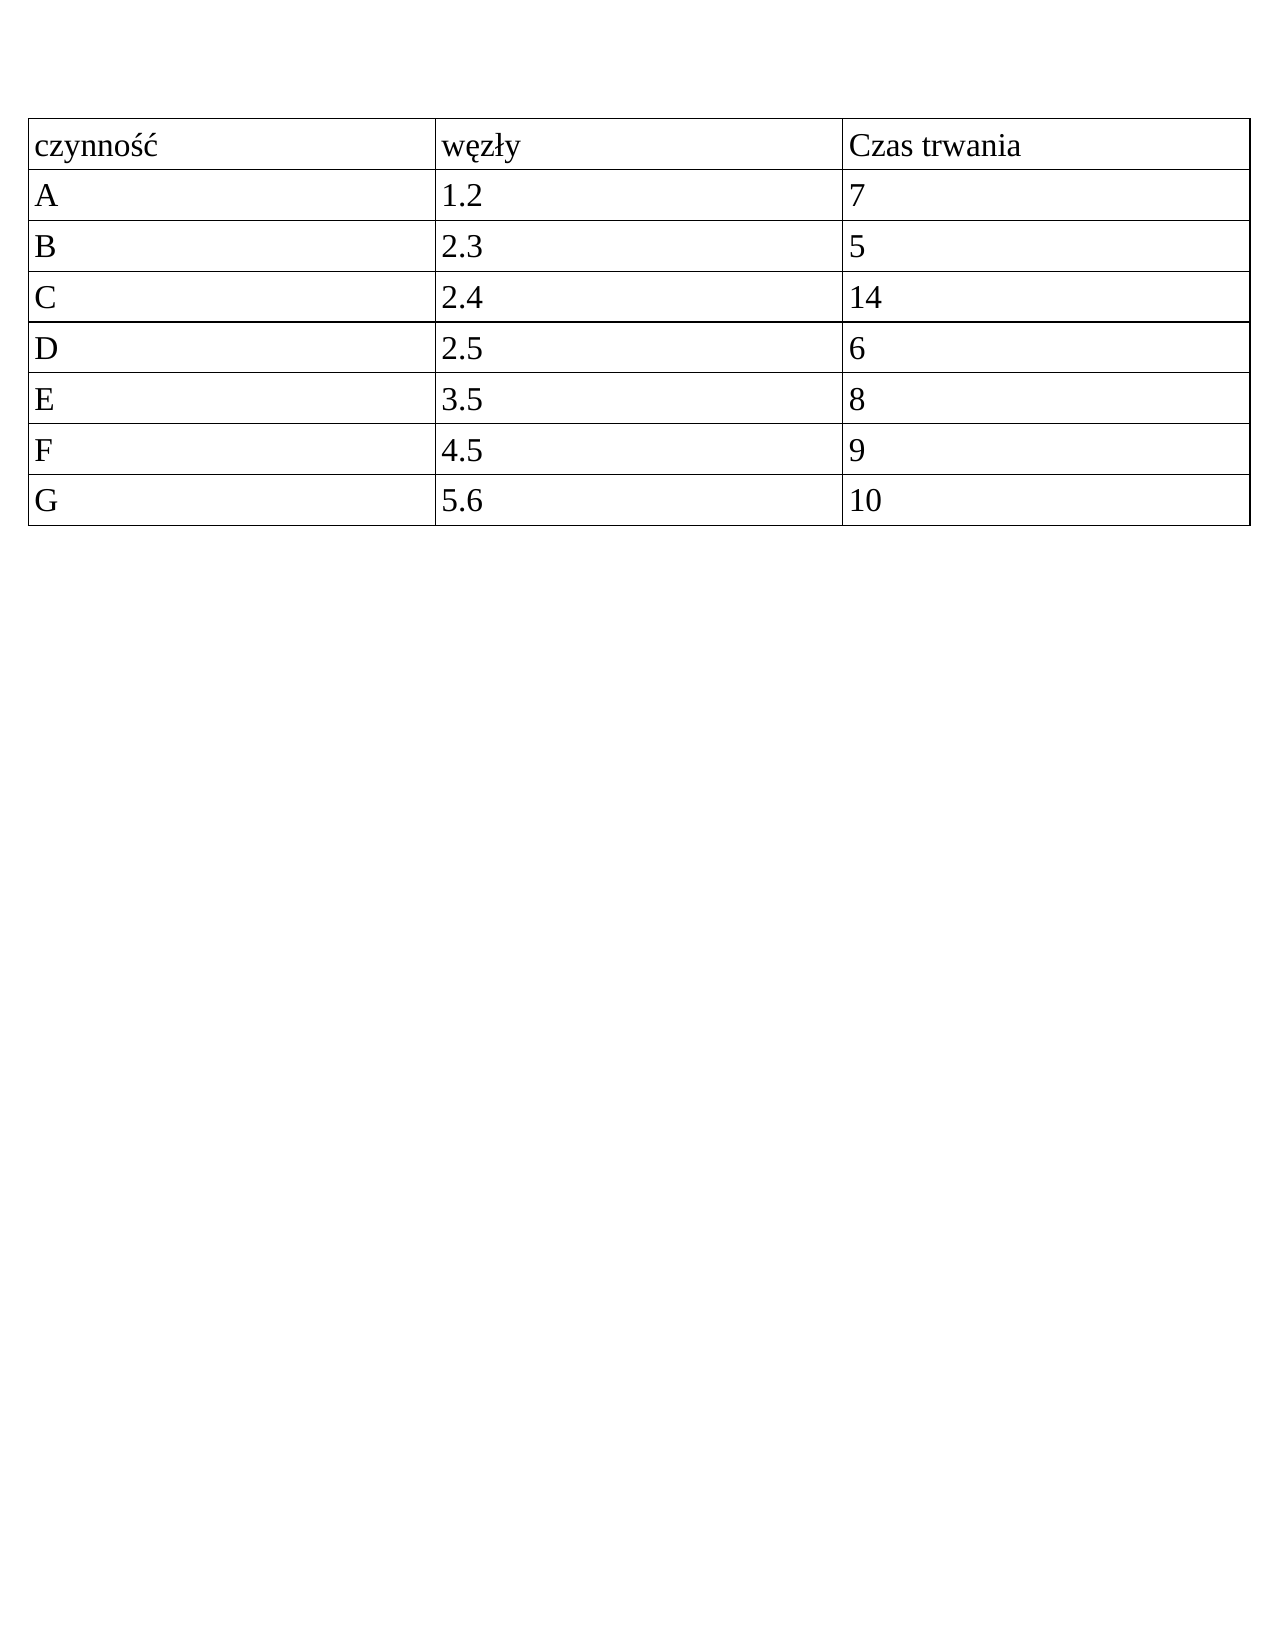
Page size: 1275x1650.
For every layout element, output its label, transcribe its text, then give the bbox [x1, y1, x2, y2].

table_cell 2.4 [436, 272, 842, 321]
table_cell 1.2 [436, 170, 842, 220]
table_cell G [29, 475, 435, 525]
table_cell 5 [843, 221, 1249, 271]
table_cell 4.5 [436, 424, 842, 474]
table_header Czas trwania [843, 119, 1249, 169]
table_cell 6 [843, 323, 1249, 372]
table_cell 10 [843, 475, 1249, 525]
table_cell C [29, 272, 435, 321]
table_cell 14 [843, 272, 1249, 321]
table_cell 8 [843, 373, 1249, 423]
table_cell 5.6 [436, 475, 842, 525]
table_cell 3.5 [436, 373, 842, 423]
table_header czynność [29, 119, 435, 169]
table_cell 2.5 [436, 323, 842, 372]
table_cell 2.3 [436, 221, 842, 271]
table_cell B [29, 221, 435, 271]
table_cell F [29, 424, 435, 474]
table_header węzły [436, 119, 842, 169]
table_cell A [29, 170, 435, 220]
table_cell 7 [843, 170, 1249, 220]
table_cell 9 [843, 424, 1249, 474]
table_cell D [29, 323, 435, 372]
table_cell E [29, 373, 435, 423]
